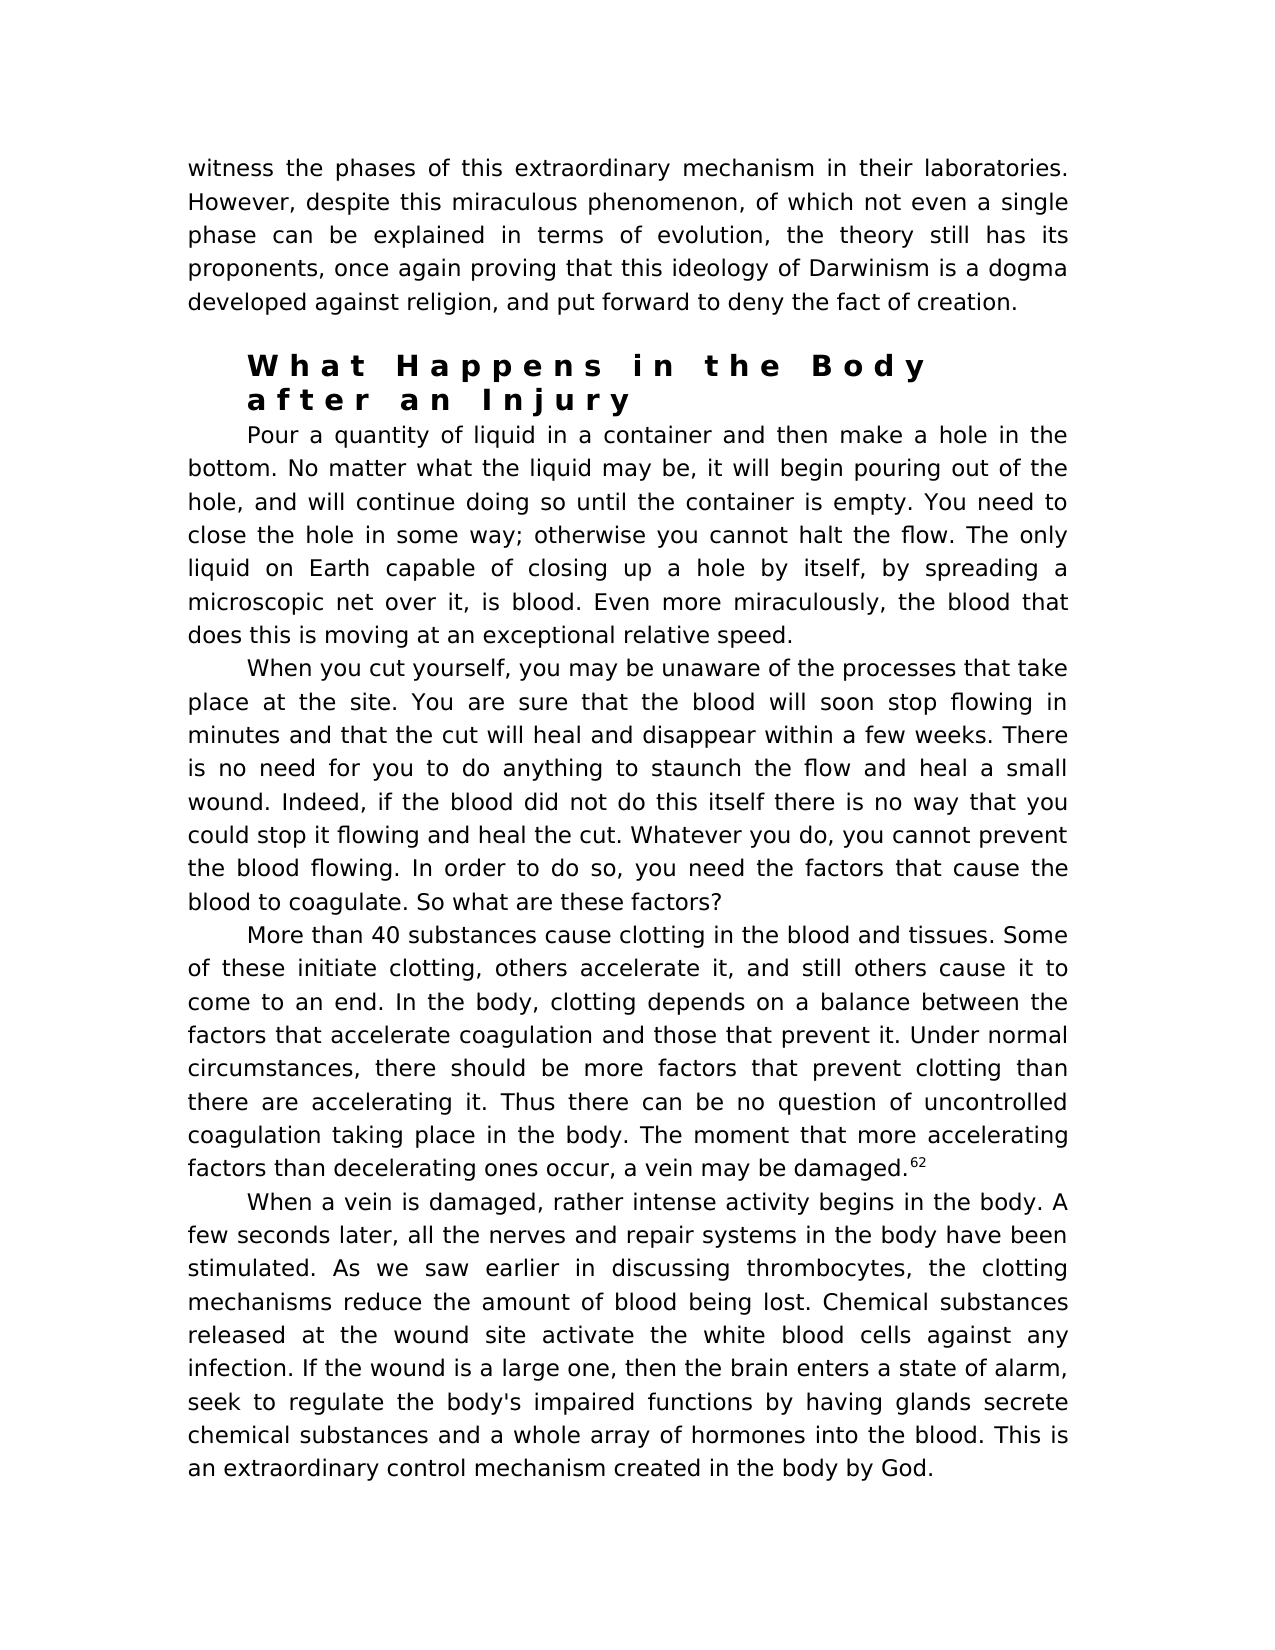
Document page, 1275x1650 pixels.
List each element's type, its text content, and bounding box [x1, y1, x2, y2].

text When a vein is damaged, rather intense activity begins in the body. A few seconds later, all the nerves and repair systems in the body have been stimulated. As we saw earlier in discussing thrombocytes, the clotting mechanisms reduce the amount of blood being lost. Chemical substances released at the wound site activate the white blood cells against any infection. If the wound is a large one, then the brain enters a state of alarm, seek to regulate the body's impaired functions by having glands secrete chemical substances and a whole array of hormones into the blood. This is an extraordinary control mechanism created in the body by God. [187, 1183, 1070, 1483]
text What Happens in the Body [187, 350, 1070, 383]
text witness the phases of this extraordinary mechanism in their laboratories. However, despite this miraculous phenomenon, of which not even a single phase can be explained in terms of evolution, the theory still has its proponents, once again proving that this ideology of Darwinism is a dogma developed against religion, and put forward to deny the fact of creation. [187, 150, 1070, 317]
text When you cut yourself, you may be unaware of the processes that take place at the site. You are sure that the blood will soon stop flowing in minutes and that the cut will heal and disappear within a few weeks. There is no need for you to do anything to staunch the flow and heal a small wound. Indeed, if the blood did not do this itself there is no way that you could stop it flowing and heal the cut. Whatever you do, you cannot prevent the blood flowing. In order to do so, you need the factors that cause the blood to coagulate. So what are these factors? [187, 650, 1070, 917]
text More than 40 substances cause clotting in the blood and tissues. Some of these initiate clotting, others accelerate it, and still others cause it to come to an end. In the body, clotting depends on a balance between the factors that accelerate coagulation and those that prevent it. Under normal circumstances, there should be more factors that prevent clotting than there are accelerating it. Thus there can be no question of uncontrolled coagulation taking place in the body. The moment that more accelerating factors than decelerating ones occur, a vein may be damaged.62 [187, 917, 1070, 1183]
text Pour a quantity of liquid in a container and then make a hole in the bottom. No matter what the liquid may be, it will begin pouring out of the hole, and will continue doing so until the container is empty. You need to close the hole in some way; otherwise you cannot halt the flow. The only liquid on Earth capable of closing up a hole by itself, by spreading a microscopic net over it, is blood. Even more miraculously, the blood that does this is moving at an exceptional relative speed. [187, 417, 1070, 650]
text after an Injury [187, 383, 1070, 417]
